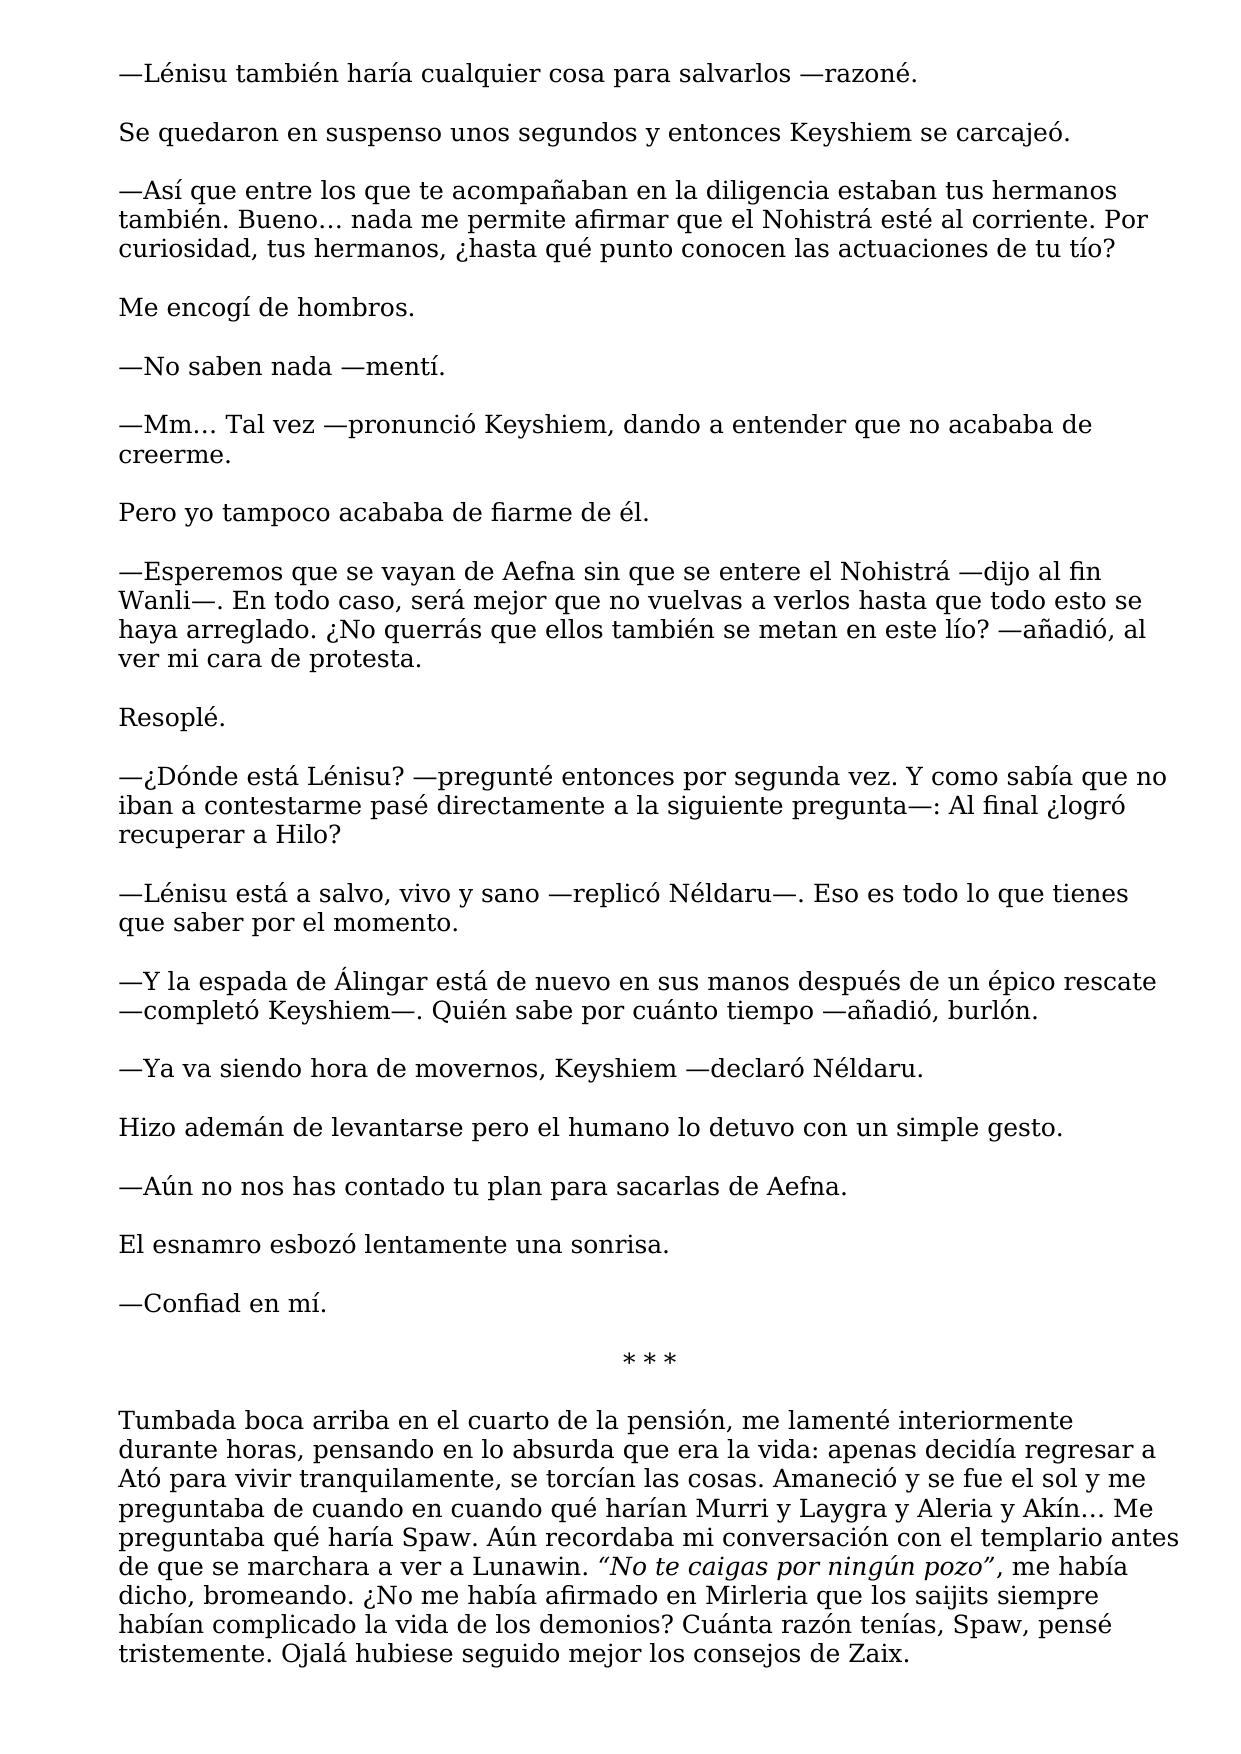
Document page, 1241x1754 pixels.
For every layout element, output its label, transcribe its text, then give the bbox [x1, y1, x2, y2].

text —Confiad en mí. [118, 1289, 1181, 1318]
text —No saben nada —mentí. [118, 352, 1181, 381]
text —Lénisu está a salvo, vivo y sano —replicó Néldaru—. Eso es todo lo que tienes que saber por el momento. [118, 879, 1181, 937]
text —Así que entre los que te acompañaban en la diligencia estaban tus hermanos también. Bueno… nada me permite afirmar que el Nohistrá esté al corriente. Por curiosidad, tus hermanos, ¿hasta qué punto conocen las actuaciones de tu tío? [118, 176, 1181, 264]
text —Ya va siendo hora de movernos, Keyshiem —declaró Néldaru. [118, 1054, 1181, 1084]
text Pero yo tampoco acababa de fiarme de él. [118, 498, 1181, 528]
text Resoplé. [118, 703, 1181, 732]
text —Aún no nos has contado tu plan para sacarlas de Aefna. [118, 1172, 1181, 1201]
text Tumbada boca arriba en el cuarto de la pensión, me lamenté interiormente durante horas, pensando en lo absurda que era la vida: apenas decidía regresar a Ató para vivir tranquilamente, se torcían las cosas. Amaneció y se fue el sol y me preguntaba de cuando en cuando qué harían Murri y Laygra y Aleria y Akín… Me preguntaba qué haría Spaw. Aún recordaba mi conversación con el templario antes de que se marchara a ver a Lunawin. “No te caigas por ningún pozo”, me había dicho, bromeando. ¿No me había afirmado en Mirleria que los saijits siempre habían complicado la vida de los demonios? Cuánta razón tenías, Spaw, pensé tristemente. Ojalá hubiese seguido mejor los consejos de Zaix. [118, 1406, 1181, 1669]
text El esnamro esbozó lentamente una sonrisa. [118, 1230, 1181, 1259]
text —Mm… Tal vez —pronunció Keyshiem, dando a entender que no acababa de creerme. [118, 411, 1181, 469]
text Hizo ademán de levantarse pero el humano lo detuvo con un simple gesto. [118, 1113, 1181, 1142]
text —Lénisu también haría cualquier cosa para salvarlos —razoné. [118, 59, 1181, 88]
text —¿Dónde está Lénisu? —pregunté entonces por segunda vez. Y como sabía que no iban a contestarme pasé directamente a la siguiente pregunta—: Al final ¿logró recuperar a Hilo? [118, 762, 1181, 849]
text —Esperemos que se vayan de Aefna sin que se entere el Nohistrá —dijo al fin Wanli—. En todo caso, será mejor que no vuelvas a verlos hasta que todo esto se haya arreglado. ¿No querrás que ellos también se metan en este lío? —añadió, al ver mi cara de protesta. [118, 557, 1181, 674]
text Me encogí de hombros. [118, 293, 1181, 322]
text * * * [118, 1348, 1181, 1377]
text —Y la espada de Álingar está de nuevo en sus manos después de un épico rescate —completó Keyshiem—. Quién sabe por cuánto tiempo —añadió, burlón. [118, 967, 1181, 1025]
text Se quedaron en suspenso unos segundos y entonces Keyshiem se carcajeó. [118, 118, 1181, 147]
